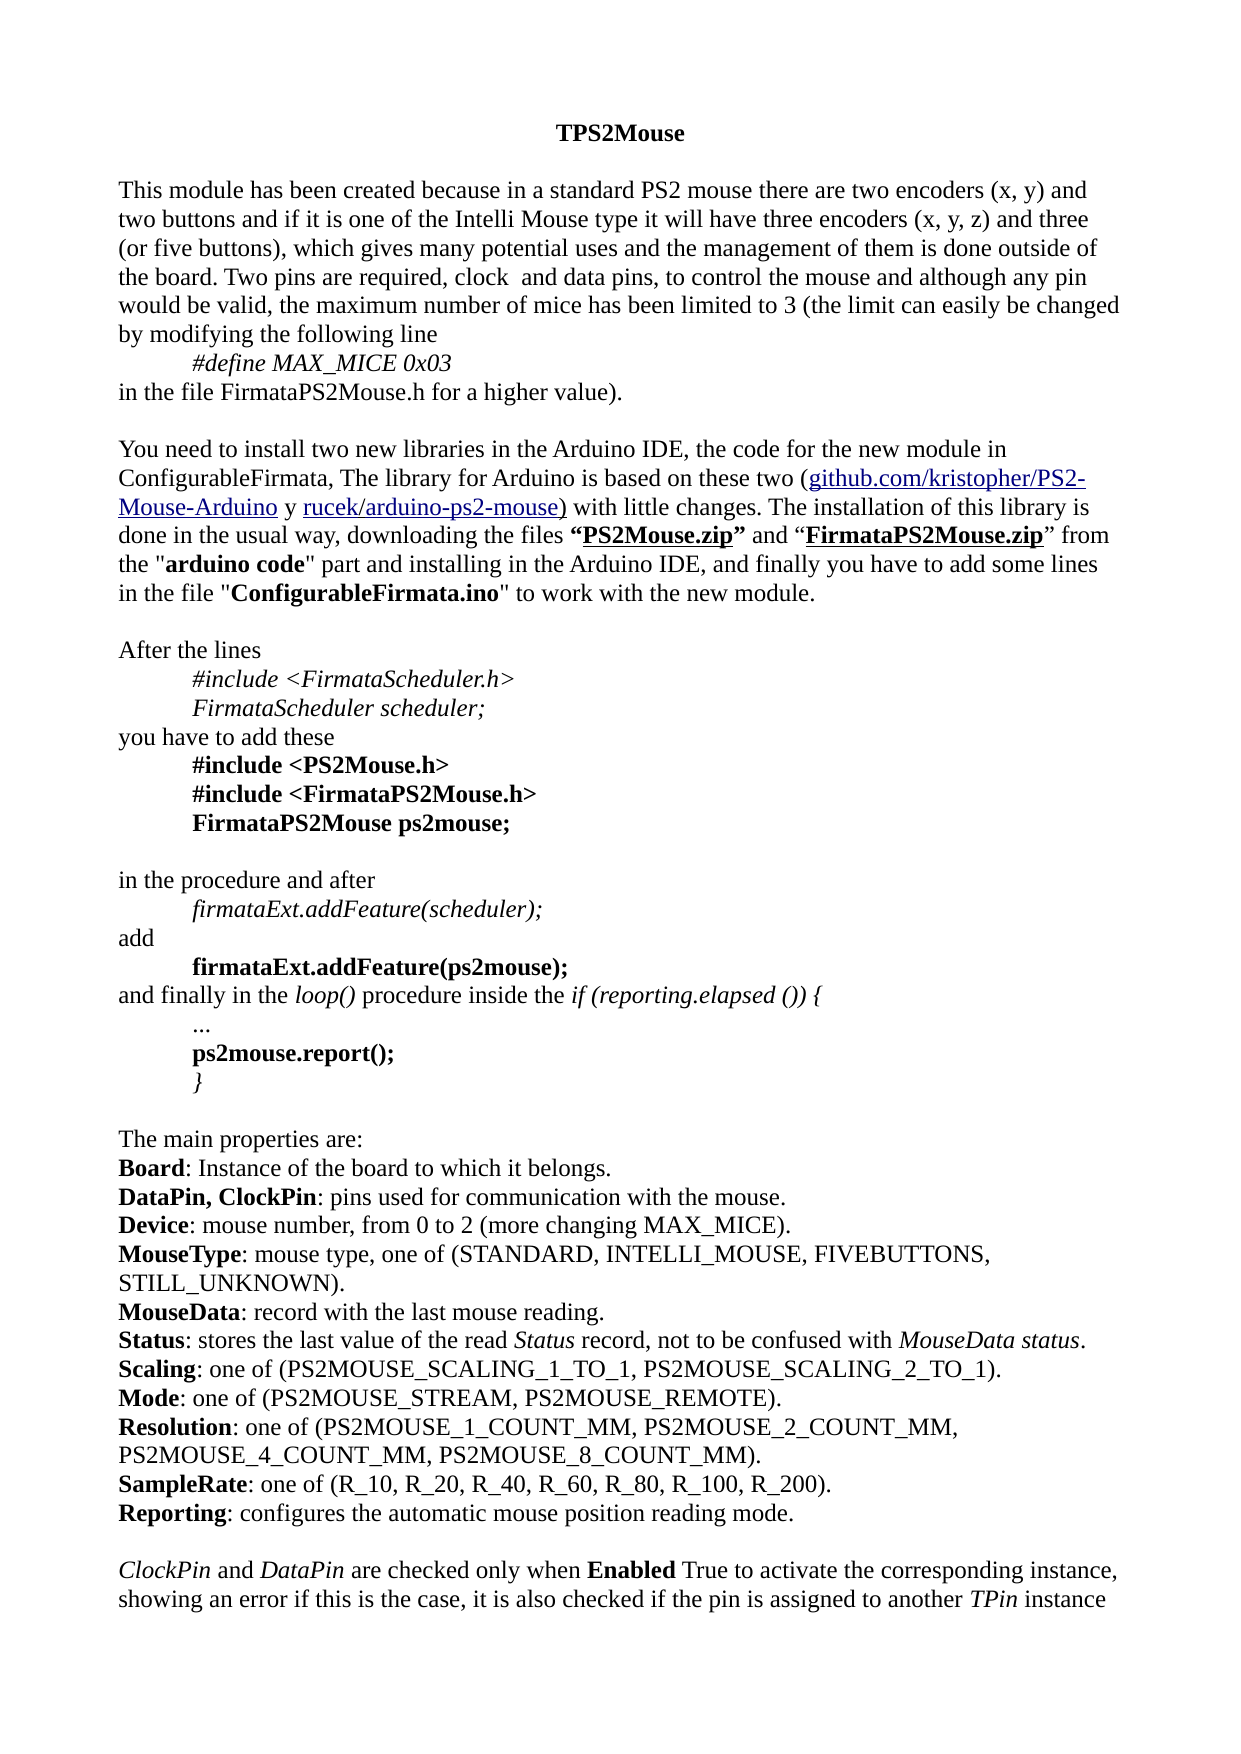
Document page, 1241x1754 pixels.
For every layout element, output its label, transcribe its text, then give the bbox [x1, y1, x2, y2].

text you have to add these [118, 722, 1122, 751]
text ... [118, 1009, 1122, 1038]
text Resolution: one of (PS2MOUSE_1_COUNT_MM, PS2MOUSE_2_COUNT_MM, PS2MOUSE_4_COUNT_MM, PS2MOUSE_8_COUNT_MM). [118, 1412, 1122, 1469]
text #include <PS2Mouse.h> [118, 751, 1122, 779]
text FirmataPS2Mouse ps2mouse; [118, 808, 1122, 837]
text After the lines [118, 636, 1122, 664]
text ps2mouse.report(); [118, 1038, 1122, 1067]
text Board: Instance of the board to which it belongs. [118, 1153, 1122, 1182]
text add [118, 923, 1122, 952]
text #define MAX_MICE 0x03 [118, 348, 1122, 377]
text Status: stores the last value of the read Status record, not to be confused with MouseData status. [118, 1326, 1122, 1354]
text Scaling: one of (PS2MOUSE_SCALING_1_TO_1, PS2MOUSE_SCALING_2_TO_1). [118, 1354, 1122, 1383]
text MouseData: record with the last mouse reading. [118, 1297, 1122, 1326]
text MouseType: mouse type, one of (STANDARD, INTELLI_MOUSE, FIVEBUTTONS, STILL_UNKNOWN). [118, 1239, 1122, 1297]
text #include <FirmataScheduler.h> [118, 664, 1122, 693]
text Reporting: configures the automatic mouse position reading mode. [118, 1498, 1122, 1527]
text DataPin, ClockPin: pins used for communication with the mouse. [118, 1182, 1122, 1211]
text firmataExt.addFeature(ps2mouse); [118, 952, 1122, 981]
text FirmataScheduler scheduler; [118, 693, 1122, 722]
text TPS2Mouse [118, 118, 1122, 147]
text in the procedure and after [118, 866, 1122, 894]
text firmataExt.addFeature(scheduler); [118, 894, 1122, 923]
text You need to install two new libraries in the Arduino IDE, the code for the new module in ConfigurableFirmata, The library for Arduino is based on these two (github.com/kristopher/PS2-Mouse-Arduino y rucek/arduino-ps2-mouse) with little changes. The installation of this library is done in the usual way, downloading the files “PS2Mouse.zip” and “FirmataPS2Mouse.zip” from the "arduino code" part and installing in the Arduino IDE, and finally you have to add some lines in the file "ConfigurableFirmata.ino" to work with the new module. [118, 434, 1122, 607]
text #include <FirmataPS2Mouse.h> [118, 779, 1122, 808]
text SampleRate: one of (R_10, R_20, R_40, R_60, R_80, R_100, R_200). [118, 1469, 1122, 1498]
text This module has been created because in a standard PS2 mouse there are two encoders (x, y) and two buttons and if it is one of the Intelli Mouse type it will have three encoders (x, y, z) and three (or five buttons), which gives many potential uses and the management of them is done outside of the board. Two pins are required, clock and data pins, to control the mouse and although any pin would be valid, the maximum number of mice has been limited to 3 (the limit can easily be changed by modifying the following line [118, 176, 1122, 348]
text ClockPin and DataPin are checked only when Enabled True to activate the corresponding instance, showing an error if this is the case, it is also checked if the pin is assigned to another TPin instance [118, 1556, 1122, 1613]
text Mode: one of (PS2MOUSE_STREAM, PS2MOUSE_REMOTE). [118, 1383, 1122, 1412]
text } [118, 1067, 1122, 1096]
text Device: mouse number, from 0 to 2 (more changing MAX_MICE). [118, 1211, 1122, 1239]
text The main properties are: [118, 1124, 1122, 1153]
text and finally in the loop() procedure inside the if (reporting.elapsed ()) { [118, 981, 1122, 1009]
text in the file FirmataPS2Mouse.h for a higher value). [118, 377, 1122, 406]
